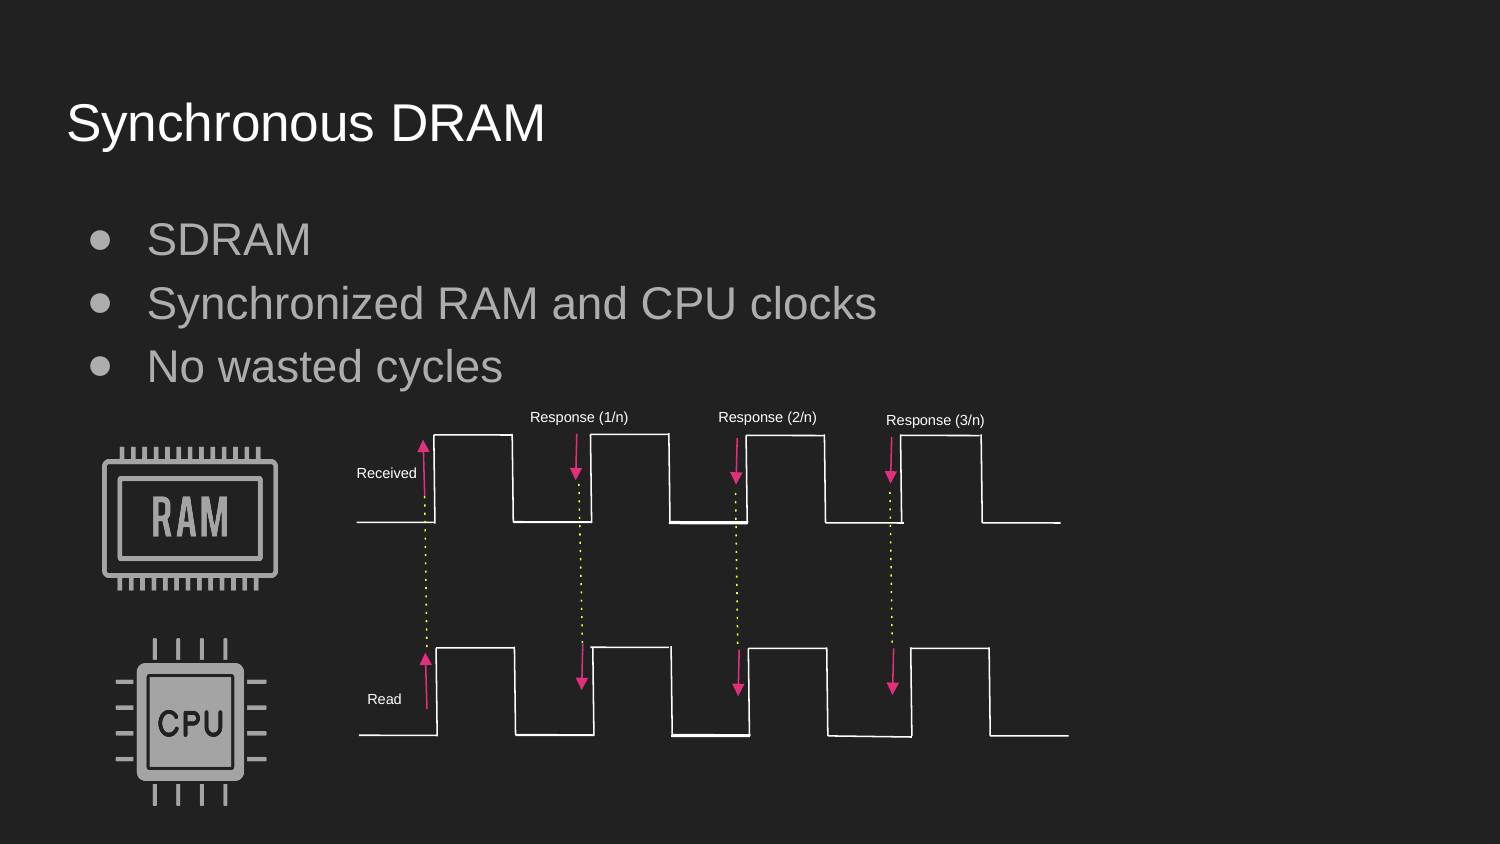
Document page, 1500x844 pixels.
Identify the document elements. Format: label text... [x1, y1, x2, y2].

list SDRAM Synchronized RAM and CPU clocks No wasted cycles [56, 186, 992, 402]
text_box Response (2/n) [703, 393, 867, 428]
text_box Received [341, 448, 446, 483]
text_box Response (1/n) [515, 393, 679, 428]
text_box Read [352, 675, 449, 710]
text_box Response (3/n) [871, 395, 1035, 430]
picture [108, 636, 272, 815]
title Synchronous DRAM [51, 72, 1449, 167]
picture [45, 433, 335, 612]
